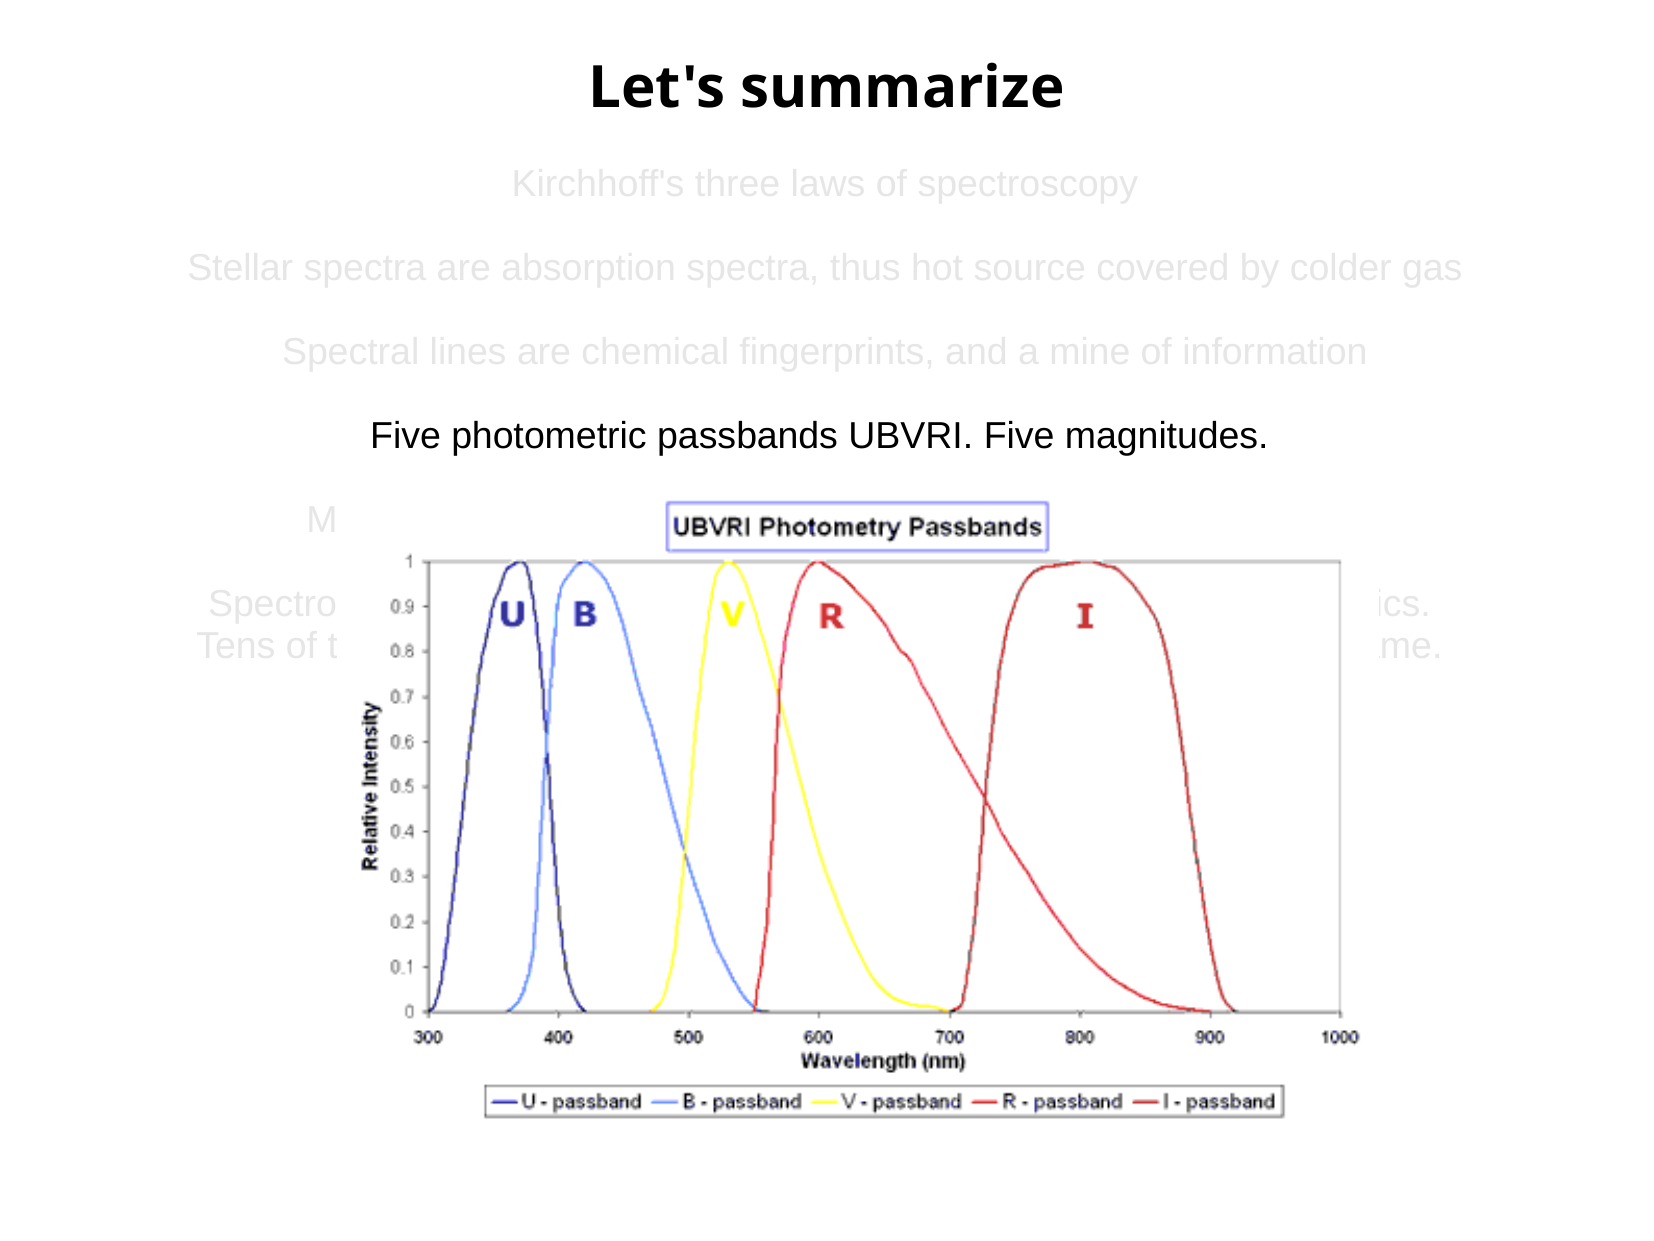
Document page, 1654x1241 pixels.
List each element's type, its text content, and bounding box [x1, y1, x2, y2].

picture [337, 485, 1379, 1126]
text_box Let's summarize [0, 37, 1654, 121]
text_box Kirchhoff's three laws of spectroscopy Stellar spectra are absorption spectra, thus hot source covered by colder gas Spectral lines are chemical fingerprints, and a mine of information Five photometric passbands UBVRI. Five magnitudes. Magnitude difference = color. A measurement of temperature. Spectroscopy = individual accuracy. Photometry = large number statistics. Tens of thousands of stars can be automatedly measured in a single frame. CMD is the photometrically equivalent to the HR diagram. [37, 112, 1613, 842]
